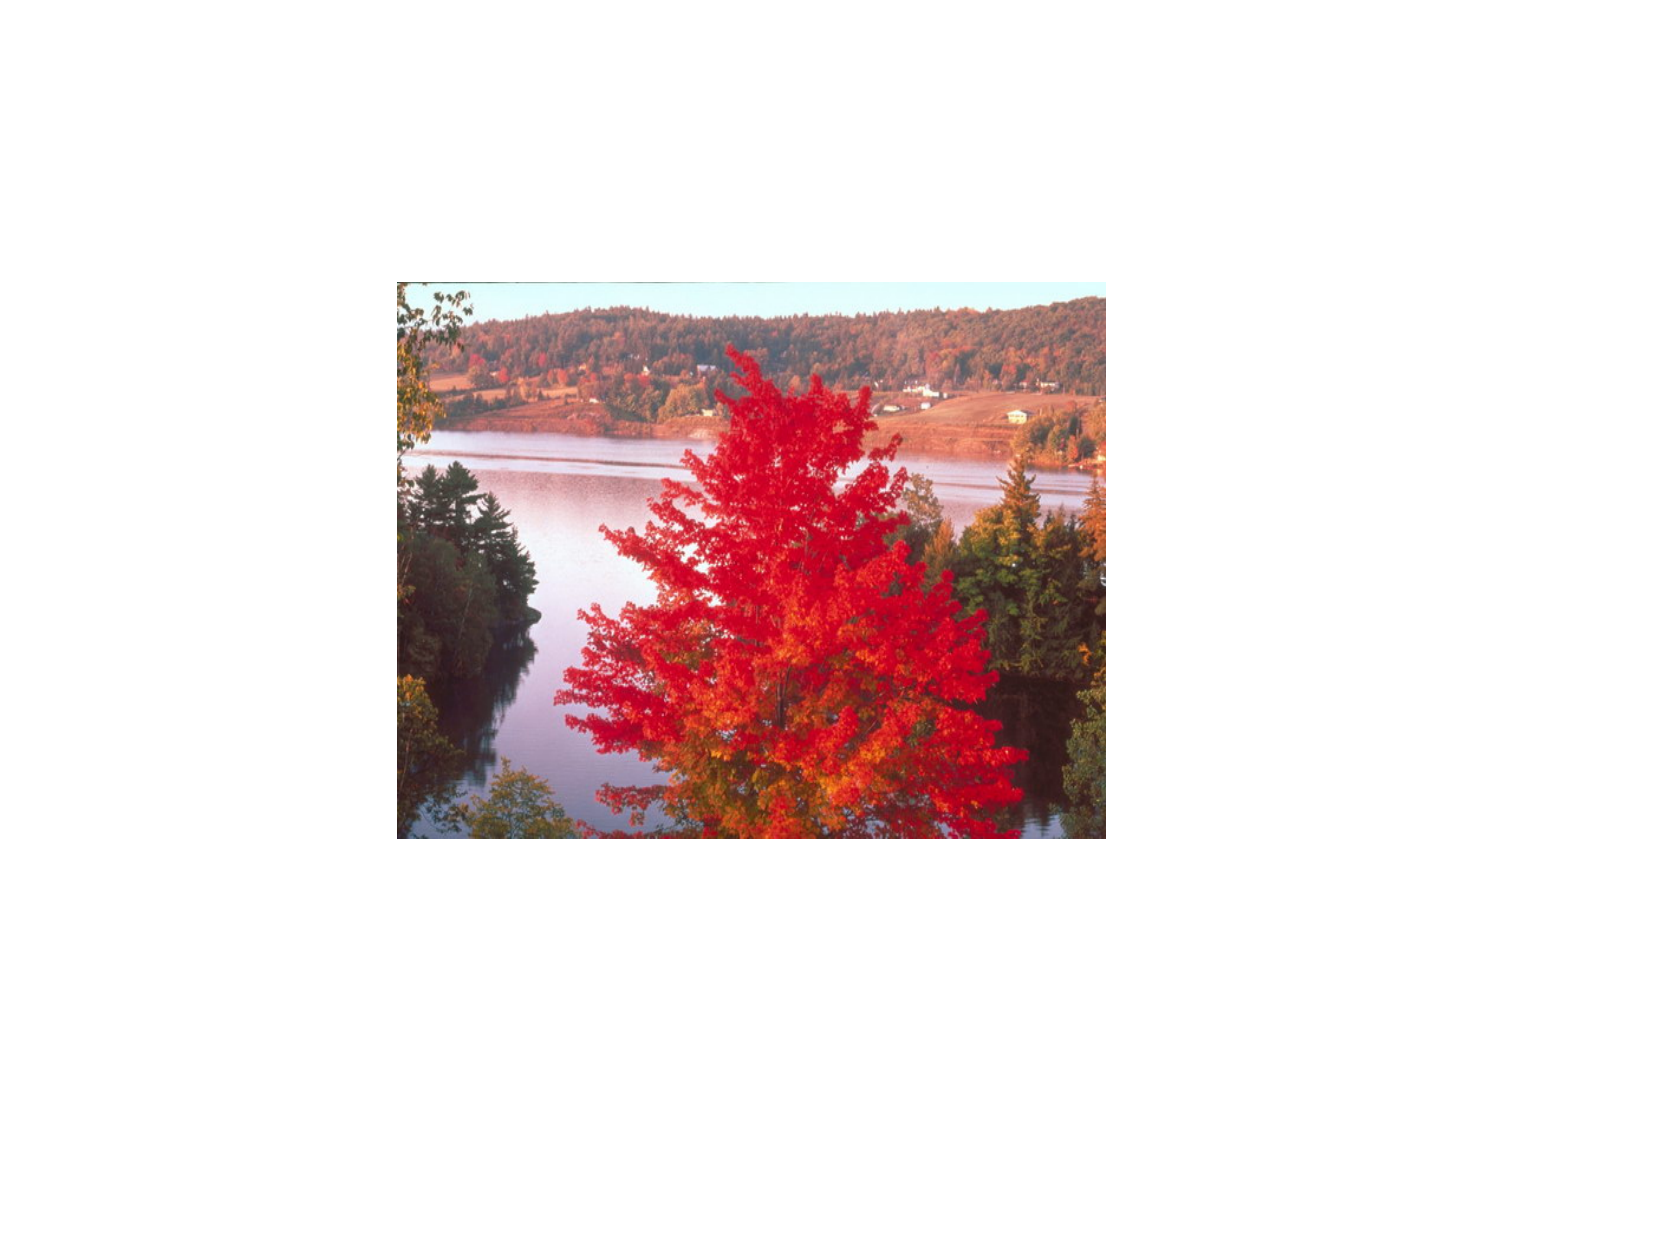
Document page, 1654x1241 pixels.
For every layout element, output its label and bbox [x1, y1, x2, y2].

picture [397, 282, 1106, 839]
